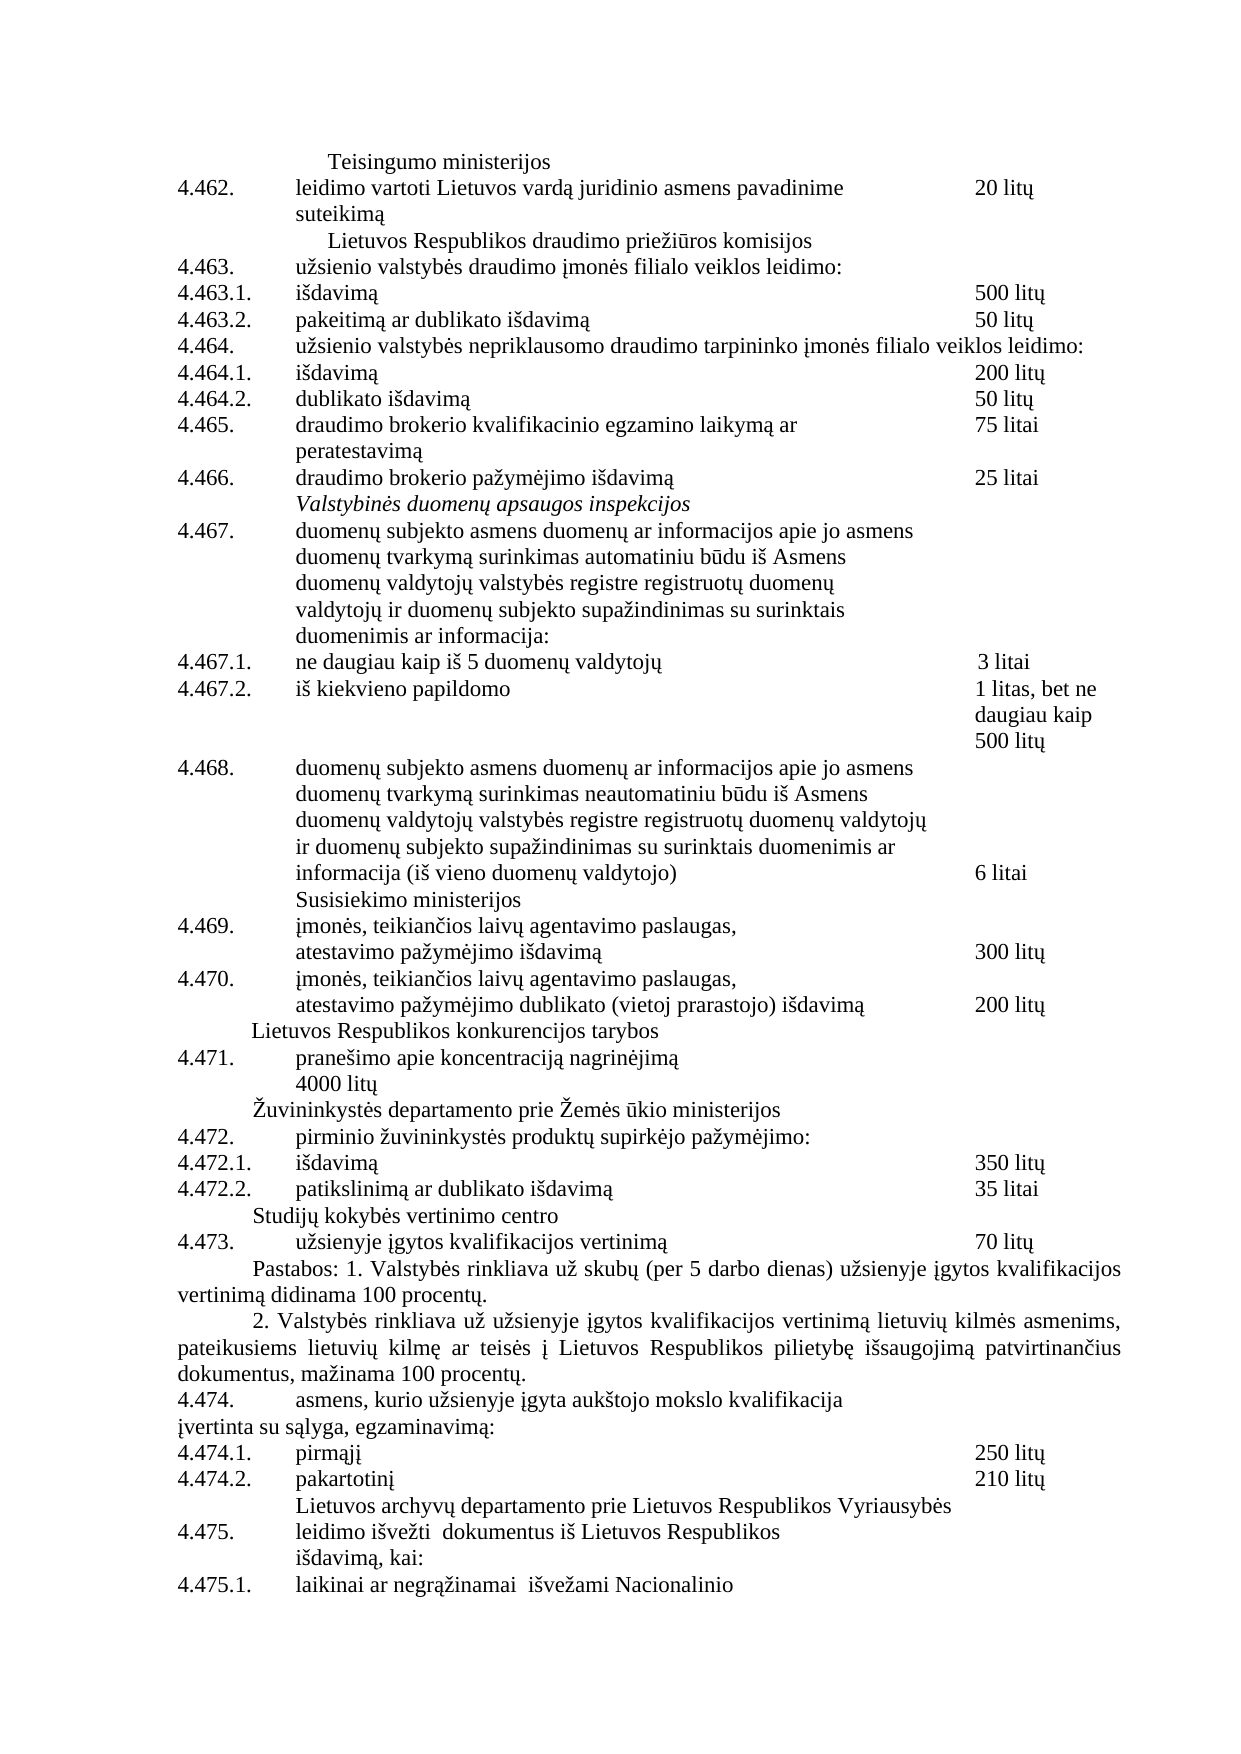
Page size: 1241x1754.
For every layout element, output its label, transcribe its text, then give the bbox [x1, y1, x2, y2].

text 4.472.2. patikslinimą ar dublikato išdavimą 35 litai [177, 1176, 1122, 1202]
text Lietuvos Respublikos draudimo priežiūros komisijos [252, 227, 1122, 253]
text 4.467.1. ne daugiau kaip iš 5 duomenų valdytojų 3 litai [177, 648, 1122, 675]
text 4.472. pirminio žuvininkystės produktų supirkėjo pažymėjimo: [177, 1123, 1122, 1149]
text įvertinta su sąlyga, egzaminavimą: [177, 1413, 1122, 1439]
text 4.463.1. išdavimą 500 litų [177, 279, 1122, 306]
text suteikimą [177, 200, 1122, 227]
text 4.467.2. iš kiekvieno papildomo 1 litas, bet ne daugiau kaip 500 litų [177, 675, 1122, 754]
text peratestavimą [177, 438, 1122, 464]
text 4.468. duomenų subjekto asmens duomenų ar informacijos apie jo asmens [177, 754, 1122, 780]
text Lietuvos archyvų departamento prie Lietuvos Respublikos Vyriausybės [177, 1492, 1122, 1518]
text 4.469. įmonės, teikiančios laivų agentavimo paslaugas, [177, 912, 1122, 938]
text 4.464.2. dublikato išdavimą 50 litų [177, 385, 1122, 411]
text 4.474. asmens, kurio užsienyje įgyta aukštojo mokslo kvalifikacija [177, 1386, 1122, 1413]
text informacija (iš vieno duomenų valdytojo) 6 litai [177, 859, 1122, 886]
text 4.464. užsienio valstybės nepriklausomo draudimo tarpininko įmonės filialo veiklos leidimo: [177, 332, 1122, 358]
text Lietuvos Respublikos konkurencijos tarybos [177, 1017, 945, 1044]
text ir duomenų subjekto supažindinimas su surinktais duomenimis ar [177, 833, 1122, 859]
text 4.467. duomenų subjekto asmens duomenų ar informacijos apie jo asmens duomenų tvarkymą surinkimas automatiniu būdu iš Asmens duomenų valdytojų valstybės registre registruotų duomenų valdytojų ir duomenų subjekto supažindinimas su surinktais duomenimis ar informacija: [177, 517, 916, 648]
text duomenų tvarkymą surinkimas neautomatiniu būdu iš Asmens [177, 780, 1122, 807]
text 4.463. užsienio valstybės draudimo įmonės filialo veiklos leidimo: [177, 253, 1122, 279]
text 4.474.2. pakartotinį 210 litų [177, 1465, 1122, 1492]
text 4.470. įmonės, teikiančios laivų agentavimo paslaugas, [177, 965, 1122, 991]
text Susisiekimo ministerijos [177, 886, 1122, 912]
text 4.475.1. laikinai ar negrąžinamai išvežami Nacionalinio [177, 1571, 1122, 1597]
text 4.473. užsienyje įgytos kvalifikacijos vertinimą 70 litų [177, 1228, 1122, 1254]
text 4.464.1. išdavimą 200 litų [177, 358, 1122, 385]
text atestavimo pažymėjimo dublikato (vietoj prarastojo) išdavimą 200 litų [177, 991, 1122, 1017]
text atestavimo pažymėjimo išdavimą 300 litų [177, 938, 1122, 965]
text 4.462. leidimo vartoti Lietuvos vardą juridinio asmens pavadinime 20 litų [177, 174, 1122, 200]
text Studijų kokybės vertinimo centro [177, 1202, 1122, 1228]
text Teisingumo ministerijos [252, 148, 1122, 174]
text 4.463.2. pakeitimą ar dublikato išdavimą 50 litų [177, 306, 1122, 332]
text 4.465. draudimo brokerio kvalifikacinio egzamino laikymą ar 75 litai [177, 411, 1122, 438]
text Žuvininkystės departamento prie Žemės ūkio ministerijos [177, 1096, 1122, 1123]
text 4.472.1. išdavimą 350 litų [177, 1149, 1122, 1176]
text išdavimą, kai: [177, 1544, 1122, 1571]
text 4.475. leidimo išvežti dokumentus iš Lietuvos Respublikos [177, 1518, 1122, 1544]
text 4.474.1. pirmąjį 250 litų [177, 1439, 1122, 1465]
text Valstybinės duomenų apsaugos inspekcijos [177, 490, 916, 517]
text 4.471. pranešimo apie koncentraciją nagrinėjimą 4000 litų [177, 1044, 945, 1096]
text duomenų valdytojų valstybės registre registruotų duomenų valdytojų [177, 807, 1122, 833]
text Pastabos: 1. Valstybės rinkliava už skubų (per 5 darbo dienas) užsienyje įgytos kvalifikacijos vertinimą didinama 100 procentų. [177, 1254, 1122, 1307]
text 4.466. draudimo brokerio pažymėjimo išdavimą 25 litai [177, 464, 1122, 490]
text 2. Valstybės rinkliava už užsienyje įgytos kvalifikacijos vertinimą lietuvių kilmės asmenims, pateikusiems lietuvių kilmę ar teisės į Lietuvos Respublikos pilietybę išsaugojimą patvirtinančius dokumentus, mažinama 100 procentų. [177, 1307, 1122, 1386]
